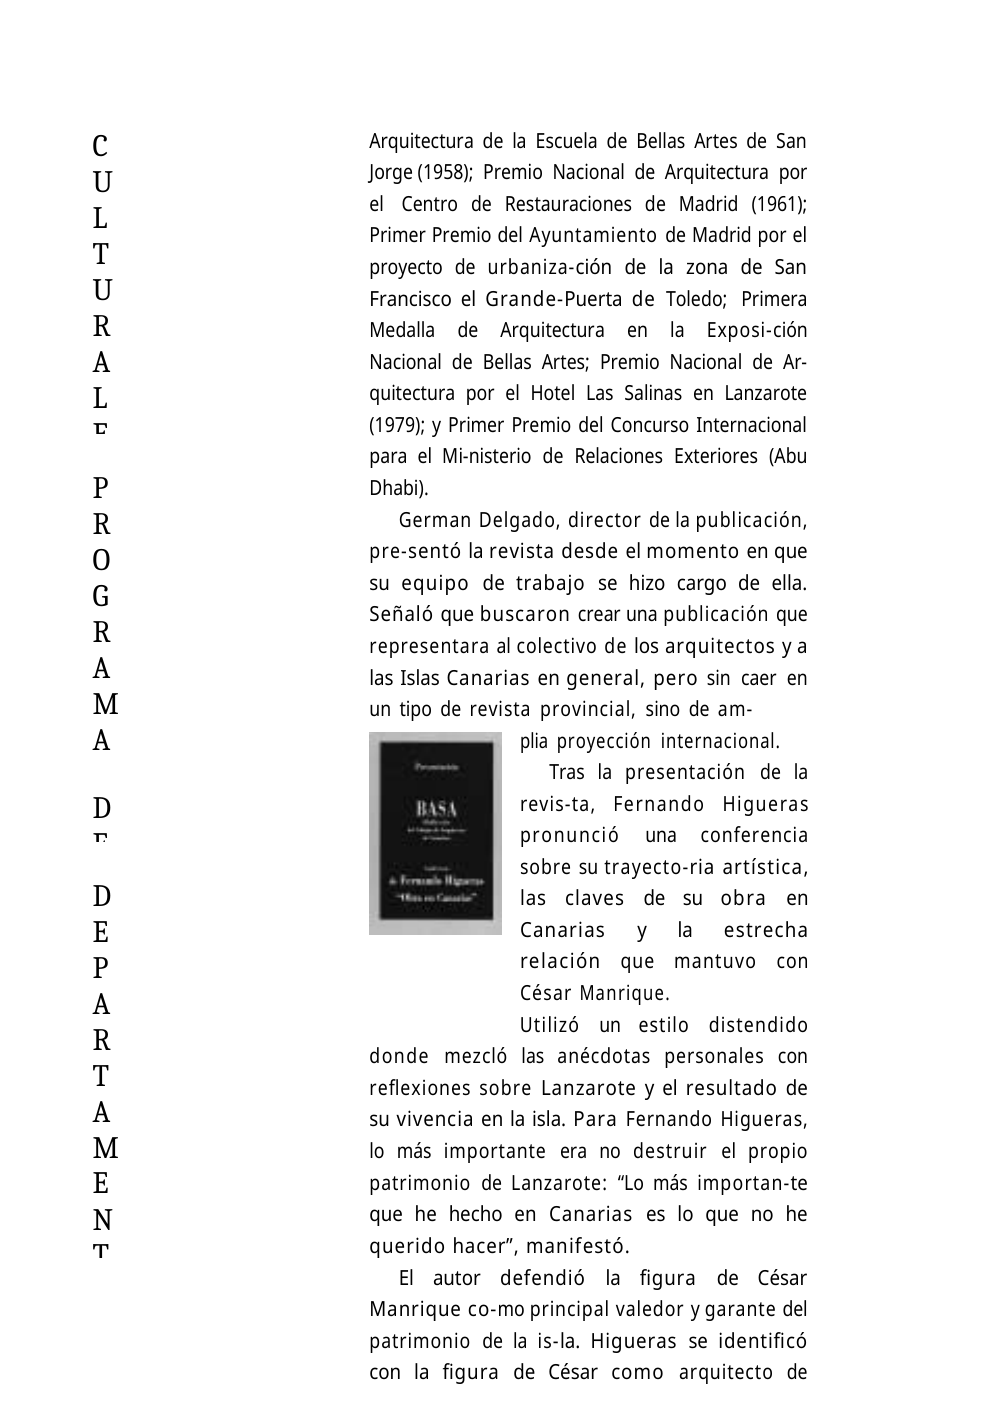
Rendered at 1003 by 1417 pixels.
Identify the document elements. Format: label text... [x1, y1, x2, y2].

text El autor defendió la figura de César Manrique co-mo principal valedor y garante del patrimonio de la is-la. Higueras se identificó con la figura de César como arquitecto de [369, 1263, 808, 1386]
text D E [92, 790, 131, 842]
text Tras la presentación de la revis-ta, Fernando Higueras pronunció una conferencia sobre su trayecto-ria artística, las claves de su obra en Canarias y la estrecha relación que mantuvo con César Manrique. [520, 757, 808, 1007]
text plia proyección internacional. [520, 726, 958, 754]
text Utilizó un estilo distendido donde mezcló las anécdotas personales con reflexiones sobre Lanzarote y el resultado de su vivencia en la isla. Para Fernando Higueras, lo más importante era no destruir el propio patrimonio de Lanzarote: “Lo más importan-te que he hecho en Canarias es lo que no he querido hacer”, manifestó. [369, 1010, 808, 1259]
text Arquitectura de la Escuela de Bellas Artes de San Jorge (1958); Premio Nacional de Arquitectura por el Centro de Restauraciones de Madrid (1961); Primer Premio del Ayuntamiento de Madrid por el proyecto de urbaniza-ción de la zona de San Francisco el Grande-Puerta de Toledo; Primera Medalla de Arquitectura en la Exposi-ción Nacional de Bellas Artes; Premio Nacional de Ar-quitectura por el Hotel Las Salinas en Lanzarote (1979); y Primer Premio del Concurso Internacional para el Mi-nisterio de Relaciones Exteriores (Abu Dhabi). [369, 126, 807, 501]
text C U L T U R A L E S [92, 128, 131, 434]
text German Delgado, director de la publicación, pre-sentó la revista desde el momento en que su equipo de trabajo se hizo cargo de ella. Señaló que buscaron crear una publicación que representara al colectivo de los arquitectos y a las Islas Canarias en general, pero sin caer en un tipo de revista provincial, sino de am- [369, 505, 808, 723]
text D E P A R T A M E N T O [92, 878, 131, 1257]
text P R O G R A M A S [92, 471, 131, 753]
